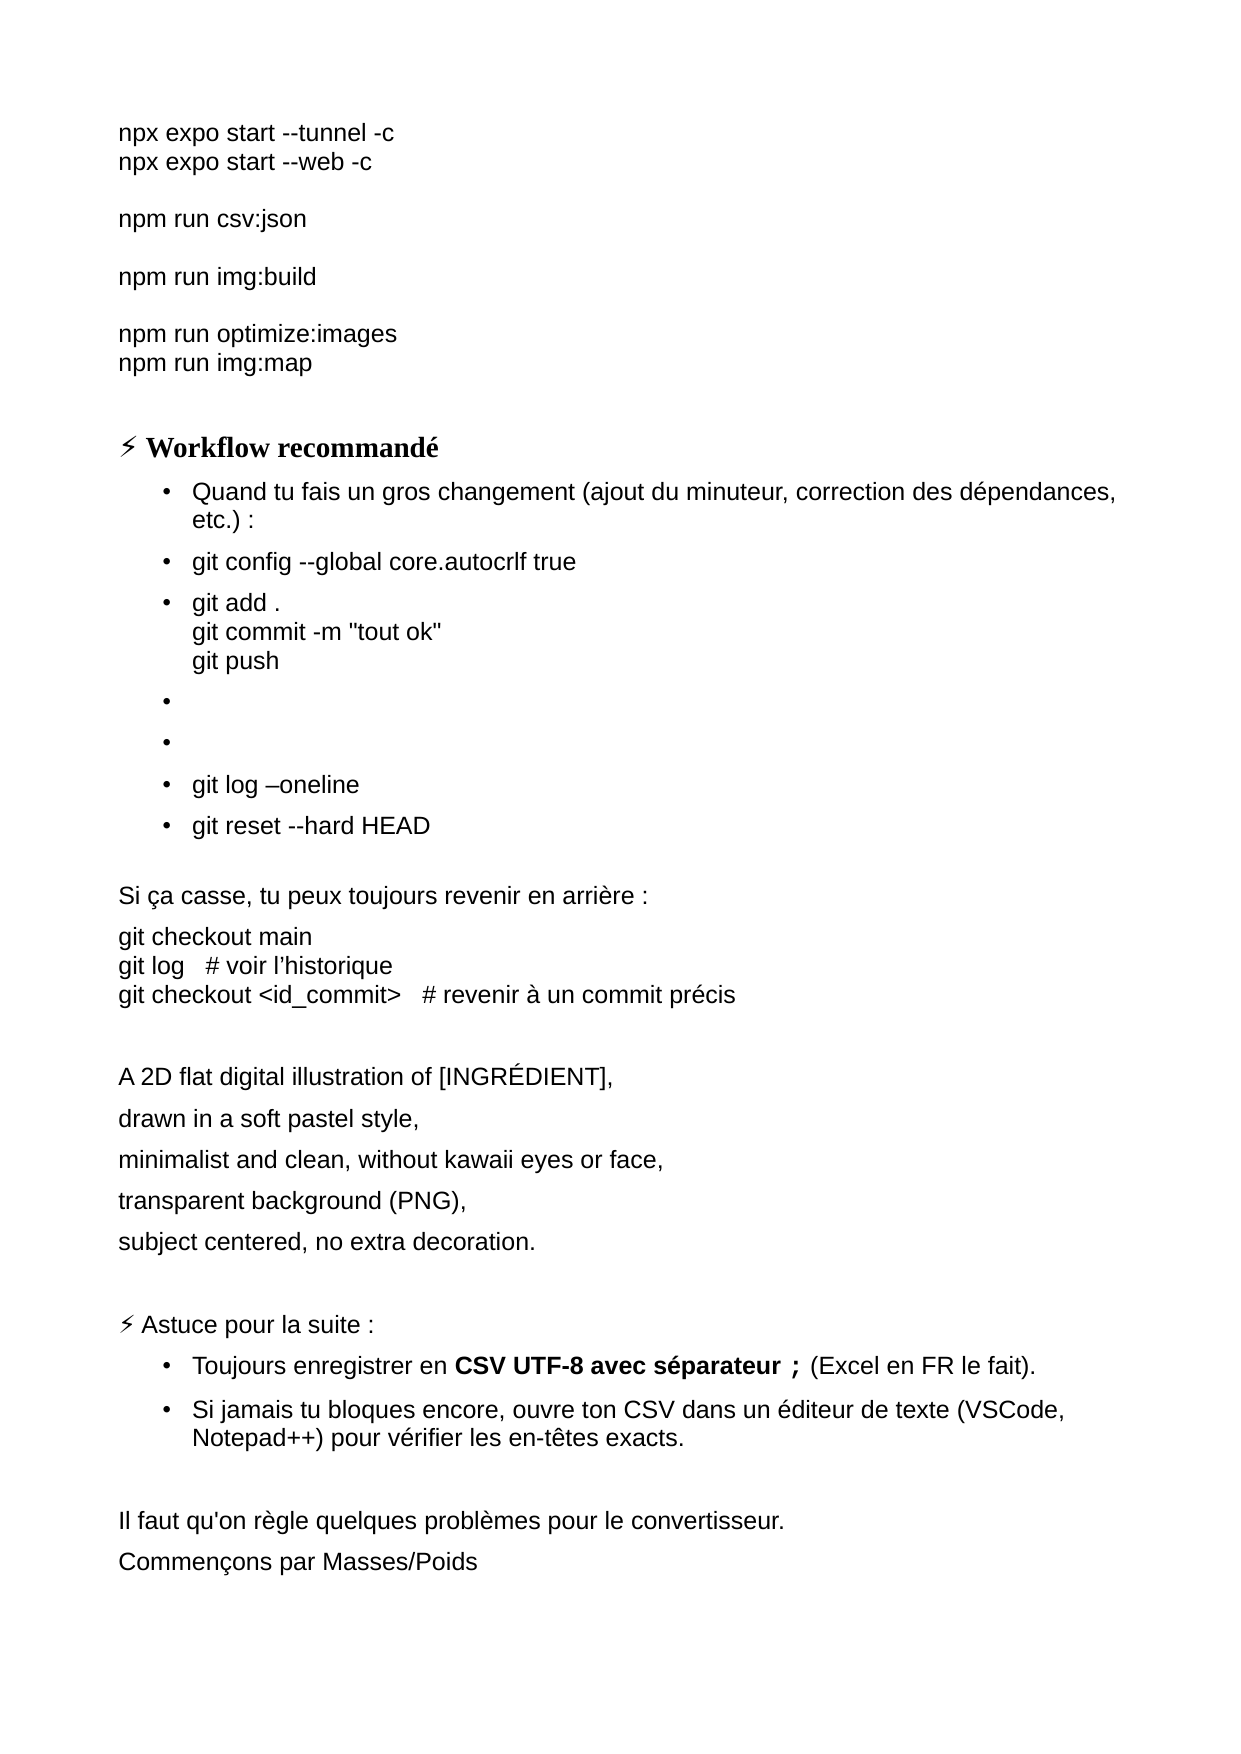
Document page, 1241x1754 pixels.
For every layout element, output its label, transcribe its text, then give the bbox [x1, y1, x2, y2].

list git log –oneline [162, 770, 1122, 798]
list Quand tu fais un gros changement (ajout du minuteur, correction des dépendances, etc.) : [162, 477, 1122, 534]
text npx expo start --tunnel -c [118, 118, 1122, 147]
list git add . git commit -m "tout ok" git push [162, 588, 1122, 674]
subtitle ⚡ Workflow recommandé [118, 431, 1122, 464]
text ⚡ Astuce pour la suite : [118, 1310, 1122, 1339]
text minimalist and clean, without kawaii eyes or face, [118, 1145, 1122, 1174]
text Il faut qu'on règle quelques problèmes pour le convertisseur. [118, 1506, 1122, 1535]
text Si ça casse, tu peux toujours revenir en arrière : [118, 881, 1122, 910]
list Si jamais tu bloques encore, ouvre ton CSV dans un éditeur de texte (VSCode, Notepad++) pour vérifier les en-têtes exacts. [162, 1394, 1122, 1452]
list git config --global core.autocrlf true [162, 547, 1122, 576]
text git checkout main git log # voir l’historique git checkout <id_commit> # revenir à un commit précis [118, 922, 1122, 1009]
text npm run img:build [118, 262, 1122, 291]
text A 2D flat digital illustration of [INGRÉDIENT], [118, 1062, 1122, 1091]
list Toujours enregistrer en CSV UTF-8 avec séparateur ; (Excel en FR le fait). [162, 1351, 1122, 1382]
text drawn in a soft pastel style, [118, 1104, 1122, 1132]
text npm run img:map [118, 348, 1122, 377]
text npm run optimize:images [118, 319, 1122, 348]
text npx expo start --web -c [118, 147, 1122, 176]
text transparent background (PNG), [118, 1186, 1122, 1215]
text npm run csv:json [118, 204, 1122, 233]
text Commençons par Masses/Poids [118, 1547, 1122, 1576]
text subject centered, no extra decoration. [118, 1227, 1122, 1256]
list git reset --hard HEAD [162, 811, 1122, 869]
